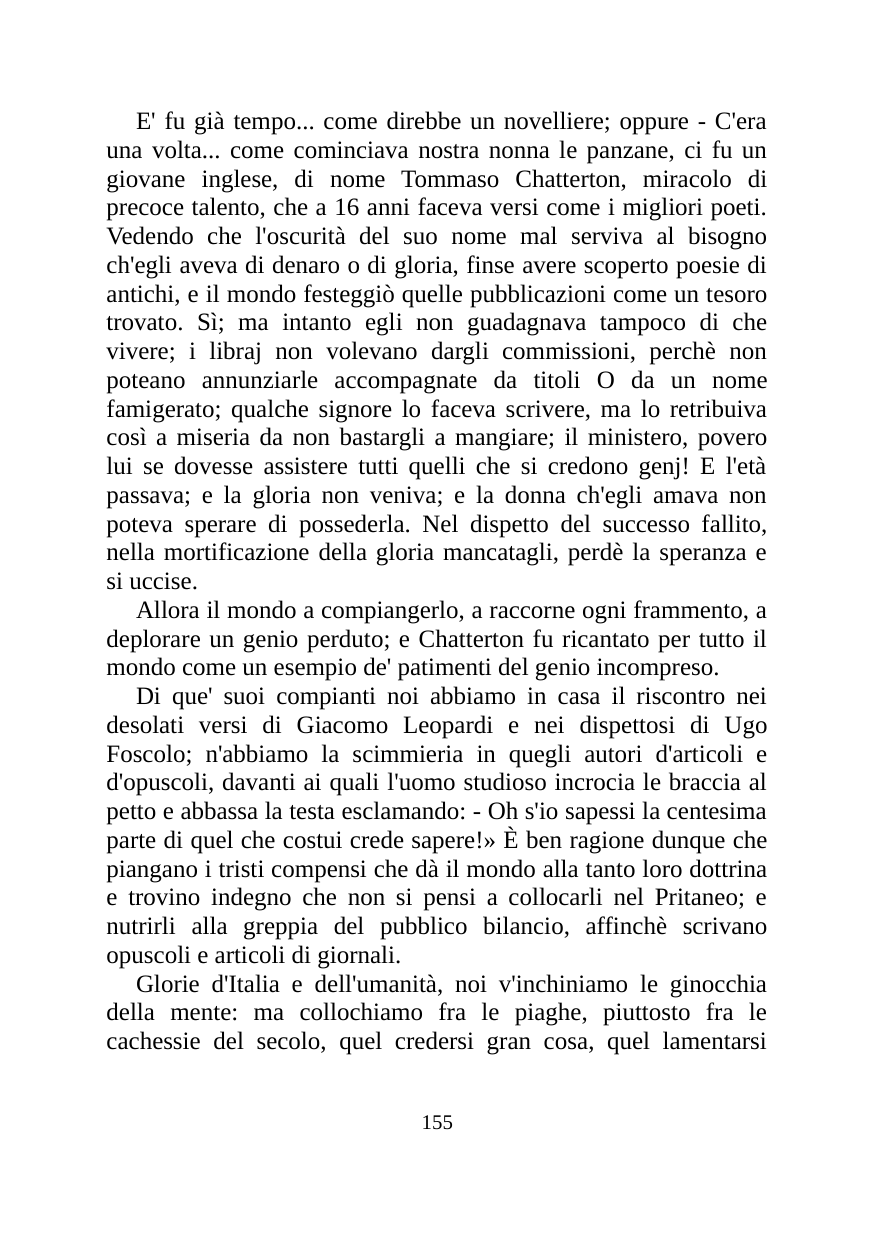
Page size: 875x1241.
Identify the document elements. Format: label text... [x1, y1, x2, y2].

text Allora il mondo a compiangerlo, a raccorne ogni frammento, a deplorare un genio perduto; e Chatterton fu ricantato per tutto il mondo come un esempio de' patimenti del genio incompreso. [106, 595, 768, 681]
text E' fu già tempo... come direbbe un novelliere; oppure - C'era una volta... come cominciava nostra nonna le panzane, ci fu un giovane inglese, di nome Tommaso Chatterton, miracolo di precoce talento, che a 16 anni faceva versi come i migliori poeti. Vedendo che l'oscurità del suo nome mal serviva al bisogno ch'egli aveva di denaro o di gloria, finse avere scoperto poesie di antichi, e il mondo festeggiò quelle pubblicazioni come un tesoro trovato. Sì; ma intanto egli non guadagnava tampoco di che vivere; i libraj non volevano dargli commissioni, perchè non poteano annunziarle accompagnate da titoli O da un nome famigerato; qualche signore lo faceva scrivere, ma lo retribuiva così a miseria da non bastargli a mangiare; il ministero, povero lui se dovesse assistere tutti quelli che si credono genj! E l'età passava; e la gloria non veniva; e la donna ch'egli amava non poteva sperare di possederla. Nel dispetto del successo fallito, nella mortificazione della gloria mancatagli, perdè la speranza e si uccise. [106, 106, 768, 595]
text Glorie d'Italia e dell'umanità, noi v'inchiniamo le ginocchia della mente: ma collochiamo fra le piaghe, piuttosto fra le cachessie del secolo, quel credersi gran cosa, quel lamentarsi [106, 969, 768, 1055]
text Di que' suoi compianti noi abbiamo in casa il riscontro nei desolati versi di Giacomo Leopardi e nei dispettosi di Ugo Foscolo; n'abbiamo la scimmieria in quegli autori d'articoli e d'opuscoli, davanti ai quali l'uomo studioso incrocia le braccia al petto e abbassa la testa esclamando: - Oh s'io sapessi la centesima parte di quel che costui crede sapere!» È ben ragione dunque che piangano i tristi compensi che dà il mondo alla tanto loro dottrina e trovino indegno che non si pensi a collocarli nel Pritaneo; e nutrirli alla greppia del pubblico bilancio, affinchè scrivano opuscoli e articoli di giornali. [106, 681, 768, 969]
